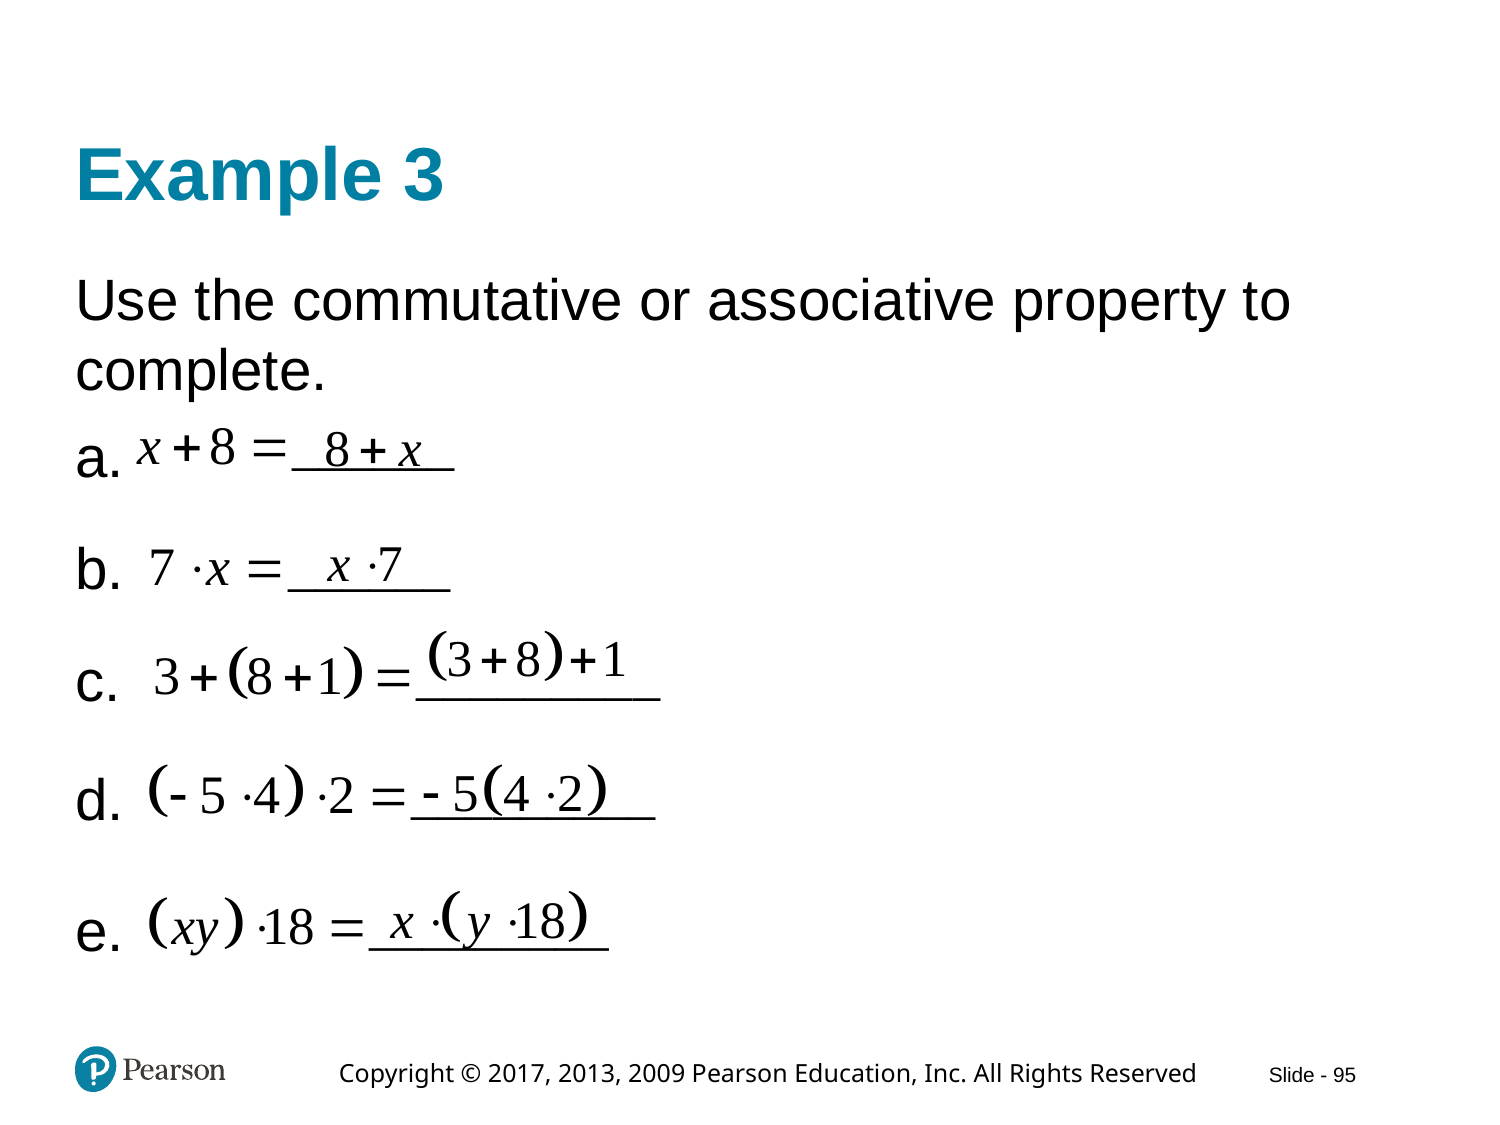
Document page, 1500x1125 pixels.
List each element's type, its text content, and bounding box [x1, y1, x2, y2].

chart [145, 541, 457, 603]
chart [152, 627, 667, 720]
list [75, 643, 125, 706]
title Example 3 [75, 35, 1425, 216]
chart [145, 760, 663, 839]
list [75, 892, 125, 956]
list Use the commutative or associative property to complete. [75, 262, 1425, 400]
chart [131, 423, 461, 482]
chart [145, 887, 616, 970]
list [75, 762, 125, 824]
list [75, 419, 138, 482]
list [75, 531, 125, 594]
